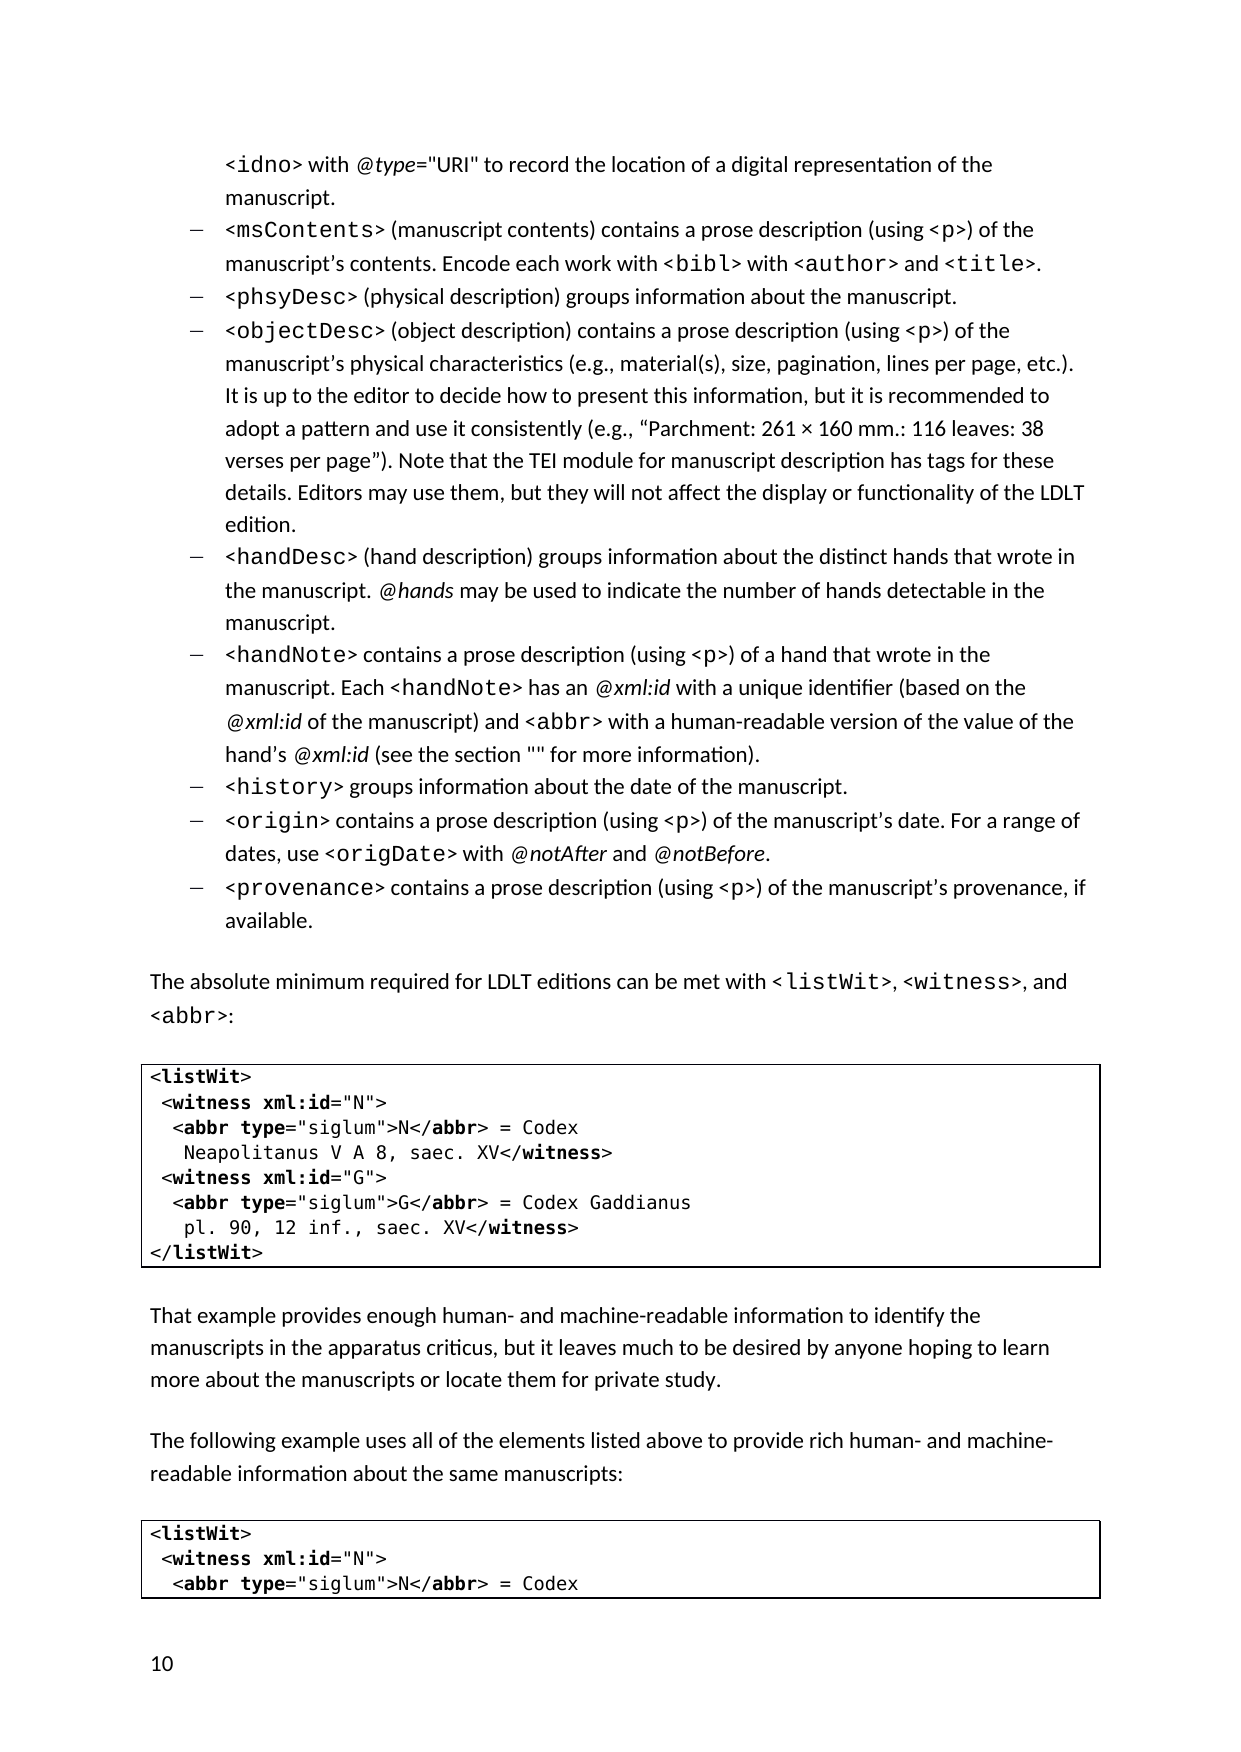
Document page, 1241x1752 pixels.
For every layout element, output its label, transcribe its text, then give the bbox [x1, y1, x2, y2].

list <origin> contains a prose description (using <p>) of the manuscript’s date. For a range of dates, use <origDate> with @notAfter and @notBefore. [187, 806, 1090, 868]
list <idno> with @type="URI" to record the location of a digital representation of the manuscript. [187, 150, 1090, 211]
list <phsyDesc> (physical description) groups information about the manuscript. [187, 282, 1090, 312]
text The absolute minimum required for LDLT editions can be met with <listWit>, <witness>, and <abbr>: [150, 967, 1090, 1030]
list <msContents> (manuscript contents) contains a prose description (using <p>) of the manuscript’s contents. Encode each work with <bibl> with <author> and <title>. [187, 216, 1090, 278]
text The following example uses all of the elements listed above to provide rich human- and machine-readable information about the same manuscripts: [150, 1426, 1090, 1487]
list <history> groups information about the date of the manuscript. [187, 772, 1090, 801]
list <handNote> contains a prose description (using <p>) of a hand that wrote in the manuscript. Each <handNote> has an @xml:id with a unique identifier (based on the @xml:id of the manuscript) and <abbr> with a human-readable version of the value of the hand’s @xml:id (see the section "" for more information). [187, 640, 1090, 768]
text <listWit> <witness xml:id="N"> <abbr type="siglum">N</abbr> = Codex Neapolitanus V A 8, saec. XV</witness> <witness xml:id="G"> <abbr type="siglum">G</abbr> = Codex Gaddianus pl. 90, 12 inf., saec. XV</witness> </listWit> [142, 1065, 1099, 1266]
text That example provides enough human- and machine-readable information to identify the manuscripts in the apparatus criticus, but it leaves much to be desired by anyone hoping to learn more about the manuscripts or locate them for private study. [150, 1301, 1090, 1393]
list <provenance> contains a prose description (using <p>) of the manuscript’s provenance, if available. [187, 873, 1090, 934]
list <objectDesc> (object description) contains a prose description (using <p>) of the manuscript’s physical characteristics (e.g., material(s), size, pagination, lines per page, etc.). It is up to the editor to decide how to present this information, but it is recommended to adopt a pattern and use it consistently (e.g., “Parchment: 261 × 160 mm.: 116 leaves: 38 verses per page”). Note that the TEI module for manuscript description has tags for these details. Editors may use them, but they will not affect the display or functionality of the LDLT edition. [187, 316, 1090, 538]
list <handDesc> (hand description) groups information about the distinct hands that wrote in the manuscript. @hands may be used to indicate the number of hands detectable in the manuscript. [187, 542, 1090, 636]
text <listWit> <witness xml:id="N"> <abbr type="siglum">N</abbr> = Codex [142, 1521, 1099, 1597]
